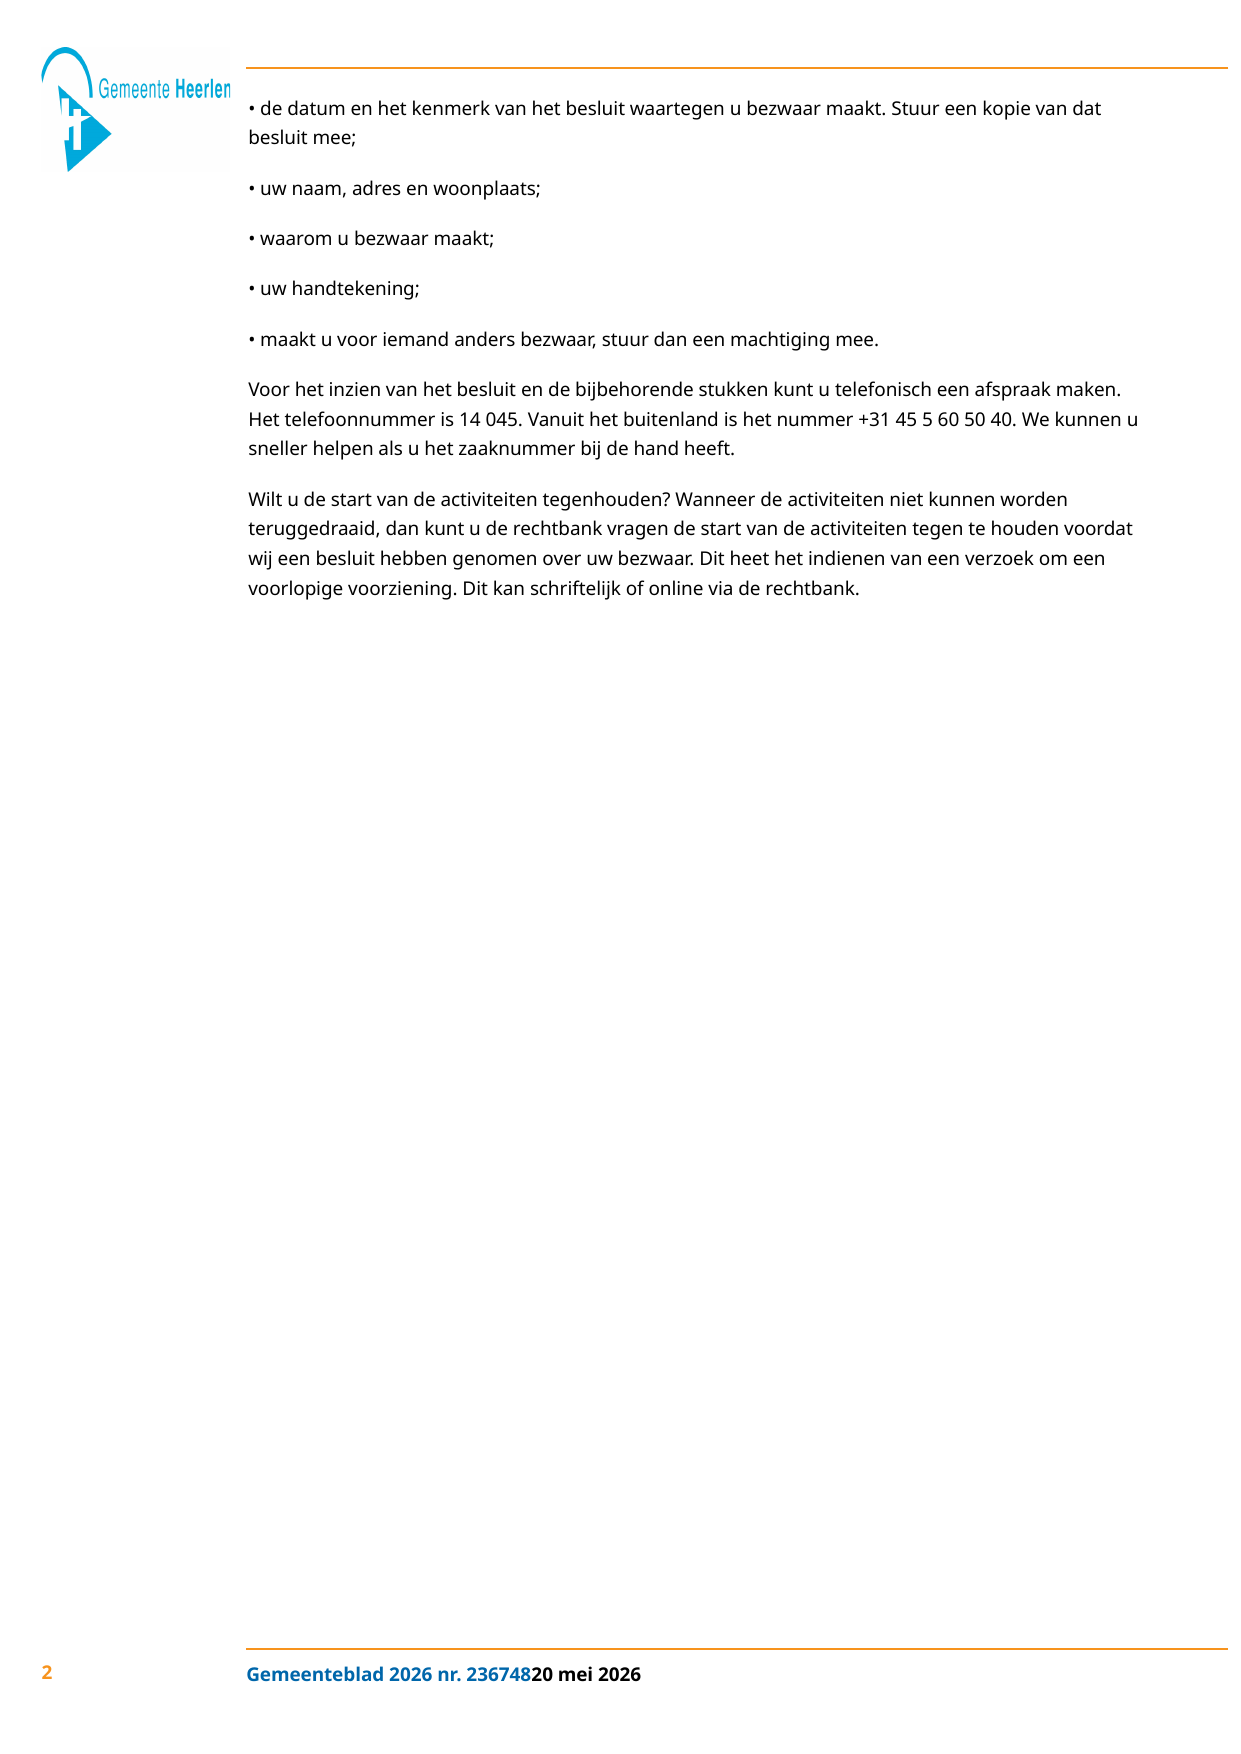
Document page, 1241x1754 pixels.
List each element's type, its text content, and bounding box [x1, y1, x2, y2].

text • maakt u voor iemand anders bezwaar, stuur dan een machtiging mee. [248, 326, 1152, 352]
text • uw handtekening; [248, 276, 1152, 301]
text Voor het inzien van het besluit en de bijbehorende stukken kunt u telefonisch een afspraak maken. Het telefoonnummer is 14 045. Vanuit het buitenland is het nummer +31 45 5 60 50 40. We kunnen u sneller helpen als u het zaaknummer bij de hand heeft. [248, 376, 1152, 461]
text Wilt u de start van de activiteiten tegenhouden? Wanneer de activiteiten niet kunnen worden teruggedraaid, dan kunt u de rechtbank vragen de start van de activiteiten tegen te houden voordat wij een besluit hebben genomen over uw bezwaar. Dit heet het indienen van een verzoek om een voorlopige voorziening. Dit kan schriftelijk of online via de rechtbank. [248, 486, 1152, 601]
picture [41, 47, 231, 172]
text • waarom u bezwaar maakt; [248, 225, 1152, 251]
picture [41, 47, 59, 70]
text • de datum en het kenmerk van het besluit waartegen u bezwaar maakt. Stuur een kopie van dat besluit mee; [248, 95, 1152, 150]
text • uw naam, adres en woonplaats; [248, 175, 1152, 201]
